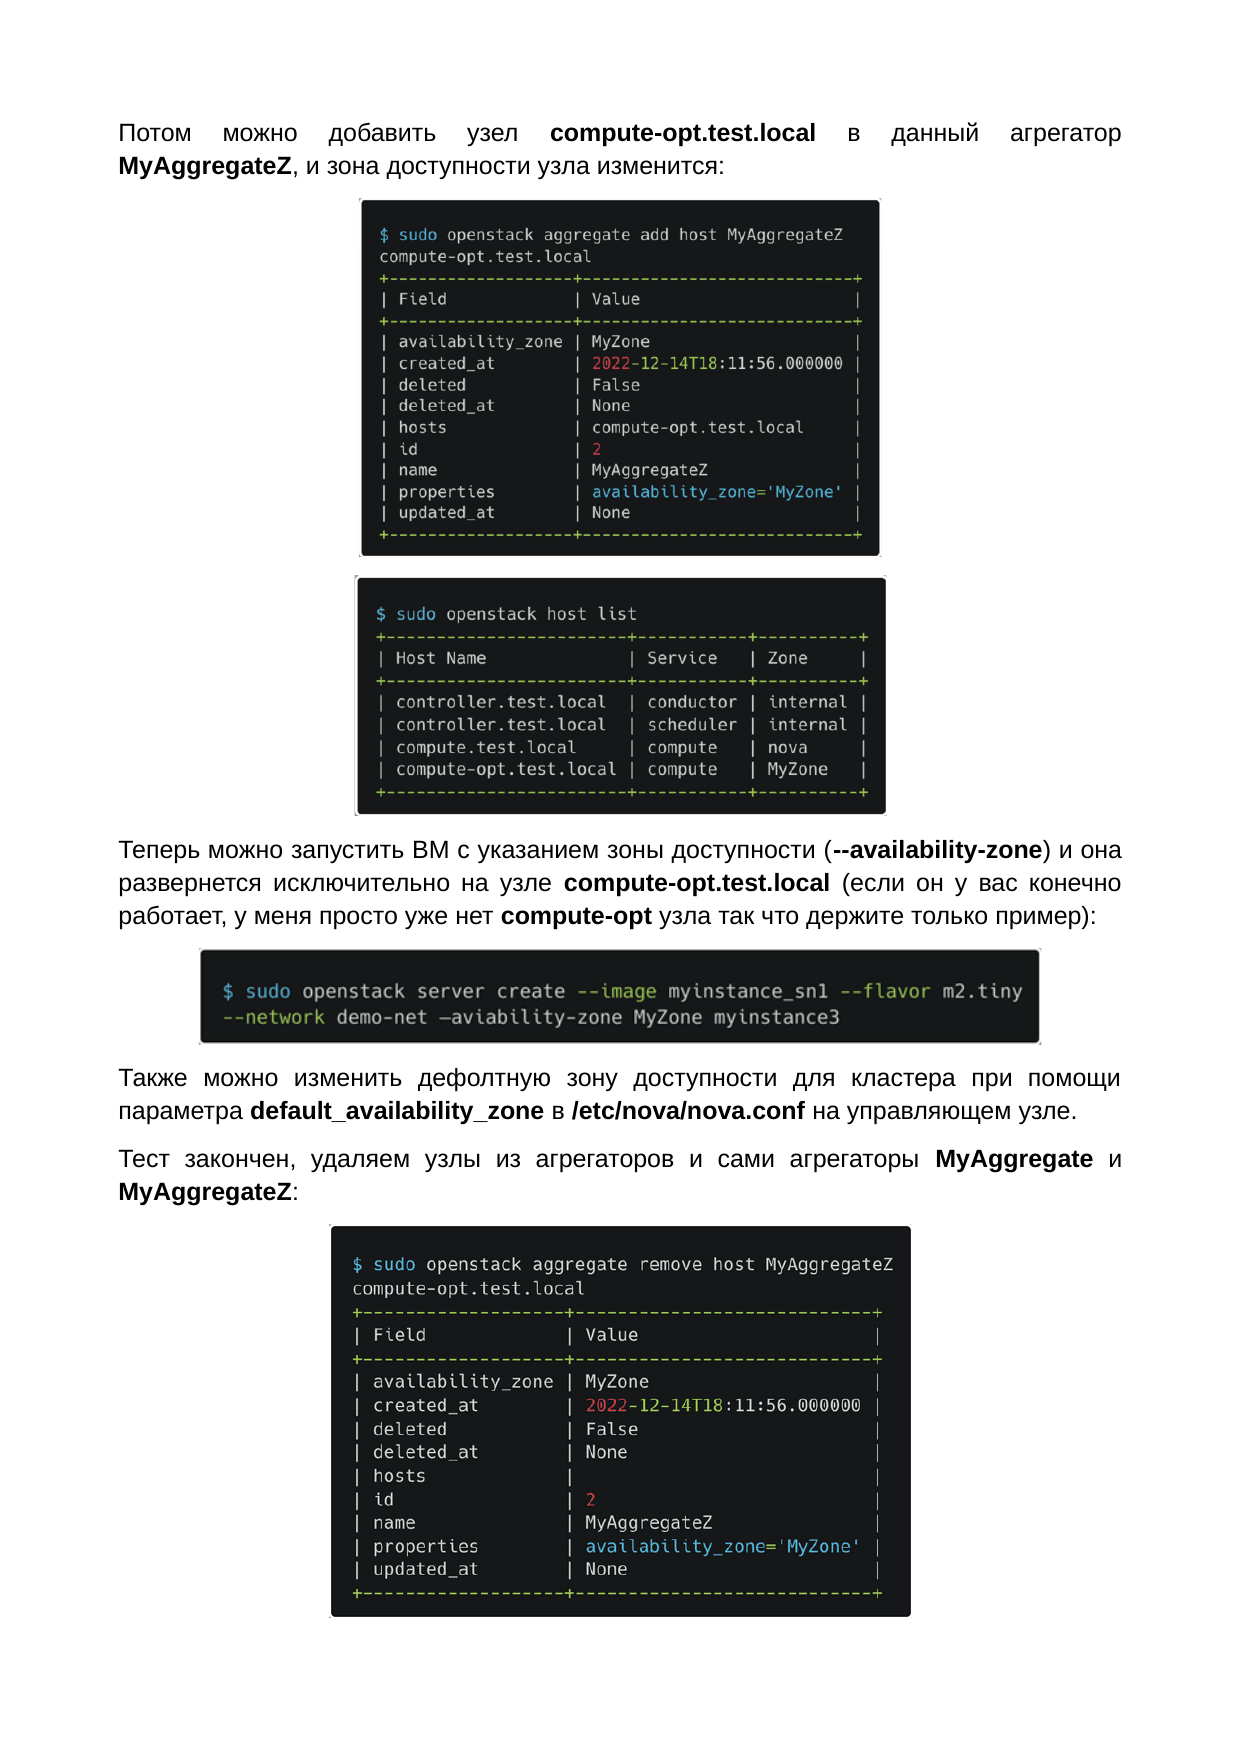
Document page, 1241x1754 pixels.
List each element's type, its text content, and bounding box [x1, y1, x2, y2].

text Теперь можно запустить ВМ с указанием зоны доступности (--availability-zone) и она развернется исключительно на узле compute-opt.test.local (если он у вас конечно работает, у меня просто уже нет compute-opt узла так что держите только пример): [118, 835, 1122, 929]
picture [354, 575, 887, 816]
picture [329, 1224, 912, 1618]
text Тест закончен, удаляем узлы из агрегаторов и сами агрегаторы MyAggregate и MyAggregateZ: [118, 1144, 1122, 1206]
picture [198, 948, 1042, 1045]
text Потом можно добавить узел compute-opt.test.local в данный агрегатор MyAggregateZ, и зона доступности узла изменится: [118, 118, 1122, 180]
text Также можно изменить дефолтную зону доступности для кластера при помощи параметра default_availability_zone в /etc/nova/nova.conf на управляющем узле. [118, 1063, 1122, 1125]
picture [358, 198, 882, 557]
